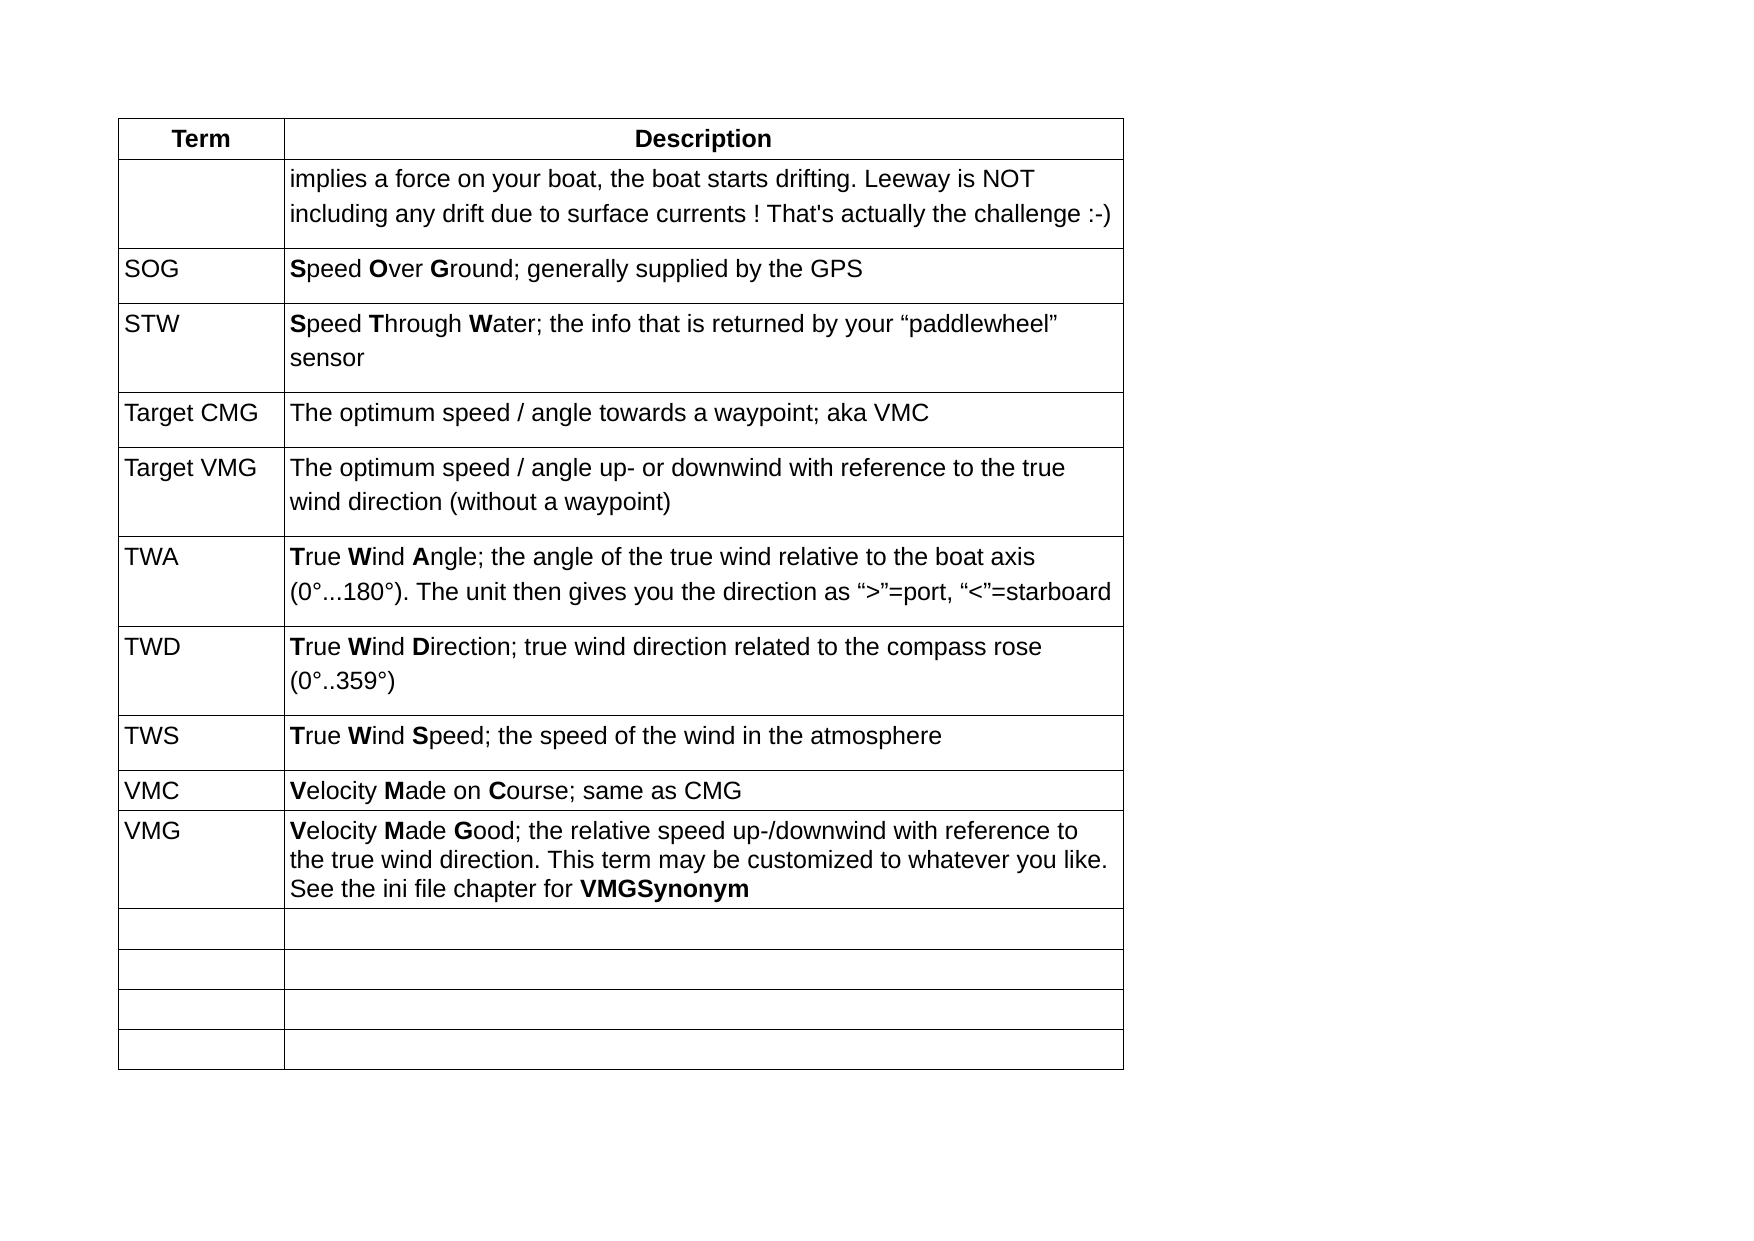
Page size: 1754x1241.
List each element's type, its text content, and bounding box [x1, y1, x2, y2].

table_cell [285, 990, 1123, 1029]
table_cell Speed Over Ground; generally supplied by the GPS [285, 249, 1123, 303]
table_header Description [285, 119, 1123, 158]
table_cell SOG [119, 249, 284, 303]
table_cell VMG [119, 811, 284, 908]
table_header Term [119, 119, 284, 158]
table_cell [119, 160, 284, 248]
table_cell TWA [119, 537, 284, 626]
table_cell [285, 1030, 1123, 1069]
table_cell VMC [119, 771, 284, 810]
table_cell Velocity Made on Course; same as CMG [285, 771, 1123, 810]
table_cell [119, 1030, 284, 1069]
table_cell Velocity Made Good; the relative speed up-/downwind with reference to the true wind direction. This term may be customized to whatever you like. See the ini file chapter for VMGSynonym [285, 811, 1123, 908]
table_cell [119, 990, 284, 1029]
table_cell STW [119, 304, 284, 392]
table_cell implies a force on your boat, the boat starts drifting. Leeway is NOT including any drift due to surface currents ! That's actually the challenge :-) [285, 160, 1123, 248]
table_cell True Wind Speed; the speed of the wind in the atmosphere [285, 716, 1123, 770]
table_cell [119, 950, 284, 989]
table_cell Speed Through Water; the info that is returned by your “paddlewheel” sensor [285, 304, 1123, 392]
table_cell [285, 950, 1123, 989]
table_cell Target CMG [119, 393, 284, 447]
table_cell [285, 909, 1123, 948]
table_cell True Wind Direction; true wind direction related to the compass rose (0°..359°) [285, 627, 1123, 715]
table_cell TWD [119, 627, 284, 715]
table_cell The optimum speed / angle towards a waypoint; aka VMC [285, 393, 1123, 447]
table_cell The optimum speed / angle up- or downwind with reference to the true wind direction (without a waypoint) [285, 448, 1123, 536]
table_cell True Wind Angle; the angle of the true wind relative to the boat axis (0°...180°). The unit then gives you the direction as “>”=port, “<”=starboard [285, 537, 1123, 626]
table_cell TWS [119, 716, 284, 770]
table_cell [119, 909, 284, 948]
table_cell Target VMG [119, 448, 284, 536]
